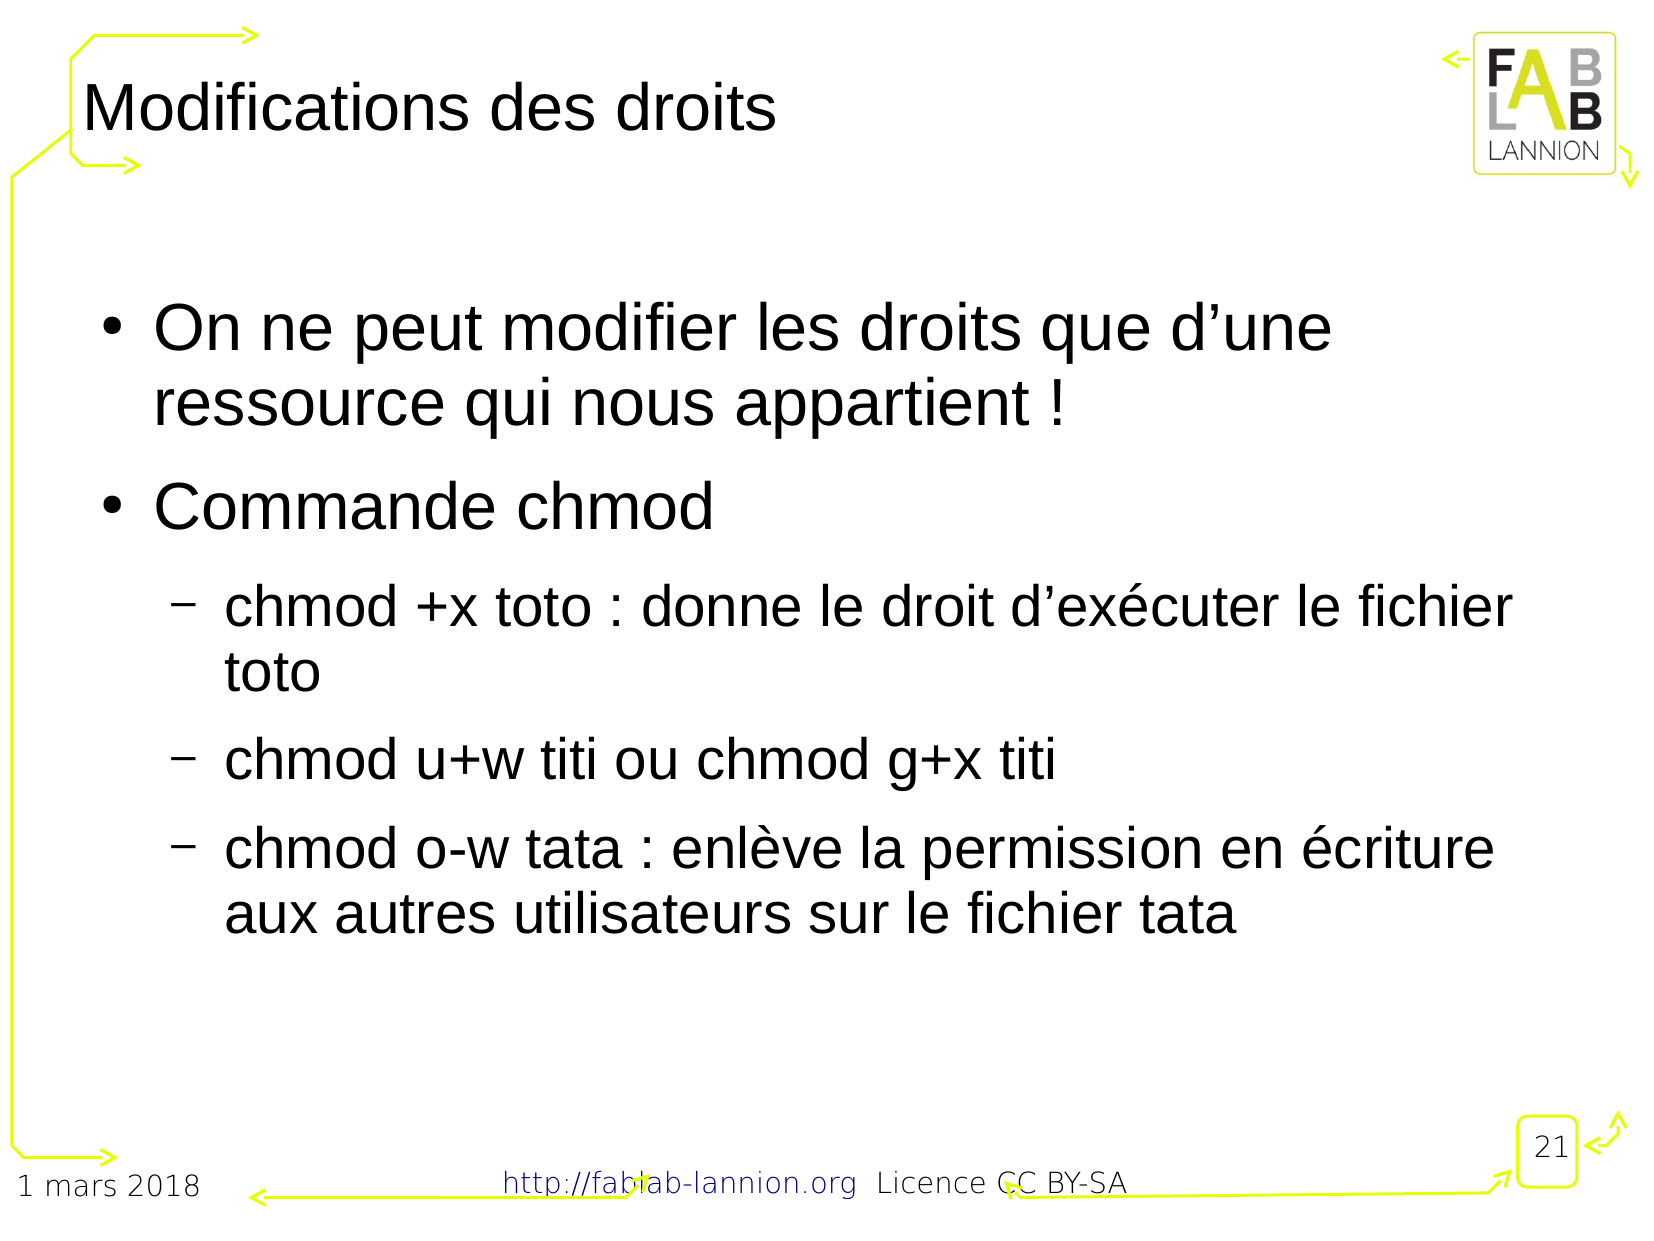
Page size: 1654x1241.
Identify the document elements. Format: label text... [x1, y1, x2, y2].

list On ne peut modifier les droits que d’une ressource qui nous appartient ! Commande chmod chmod +x toto : donne le droit d’exécuter le fichier toto chmod u+w titi ou chmod g+x titi chmod o-w tata : enlève la permission en écriture aux autres utilisateurs sur le fichier tata [82, 290, 1571, 1010]
title Modifications des droits [82, 49, 1441, 166]
picture [1470, 29, 1619, 178]
